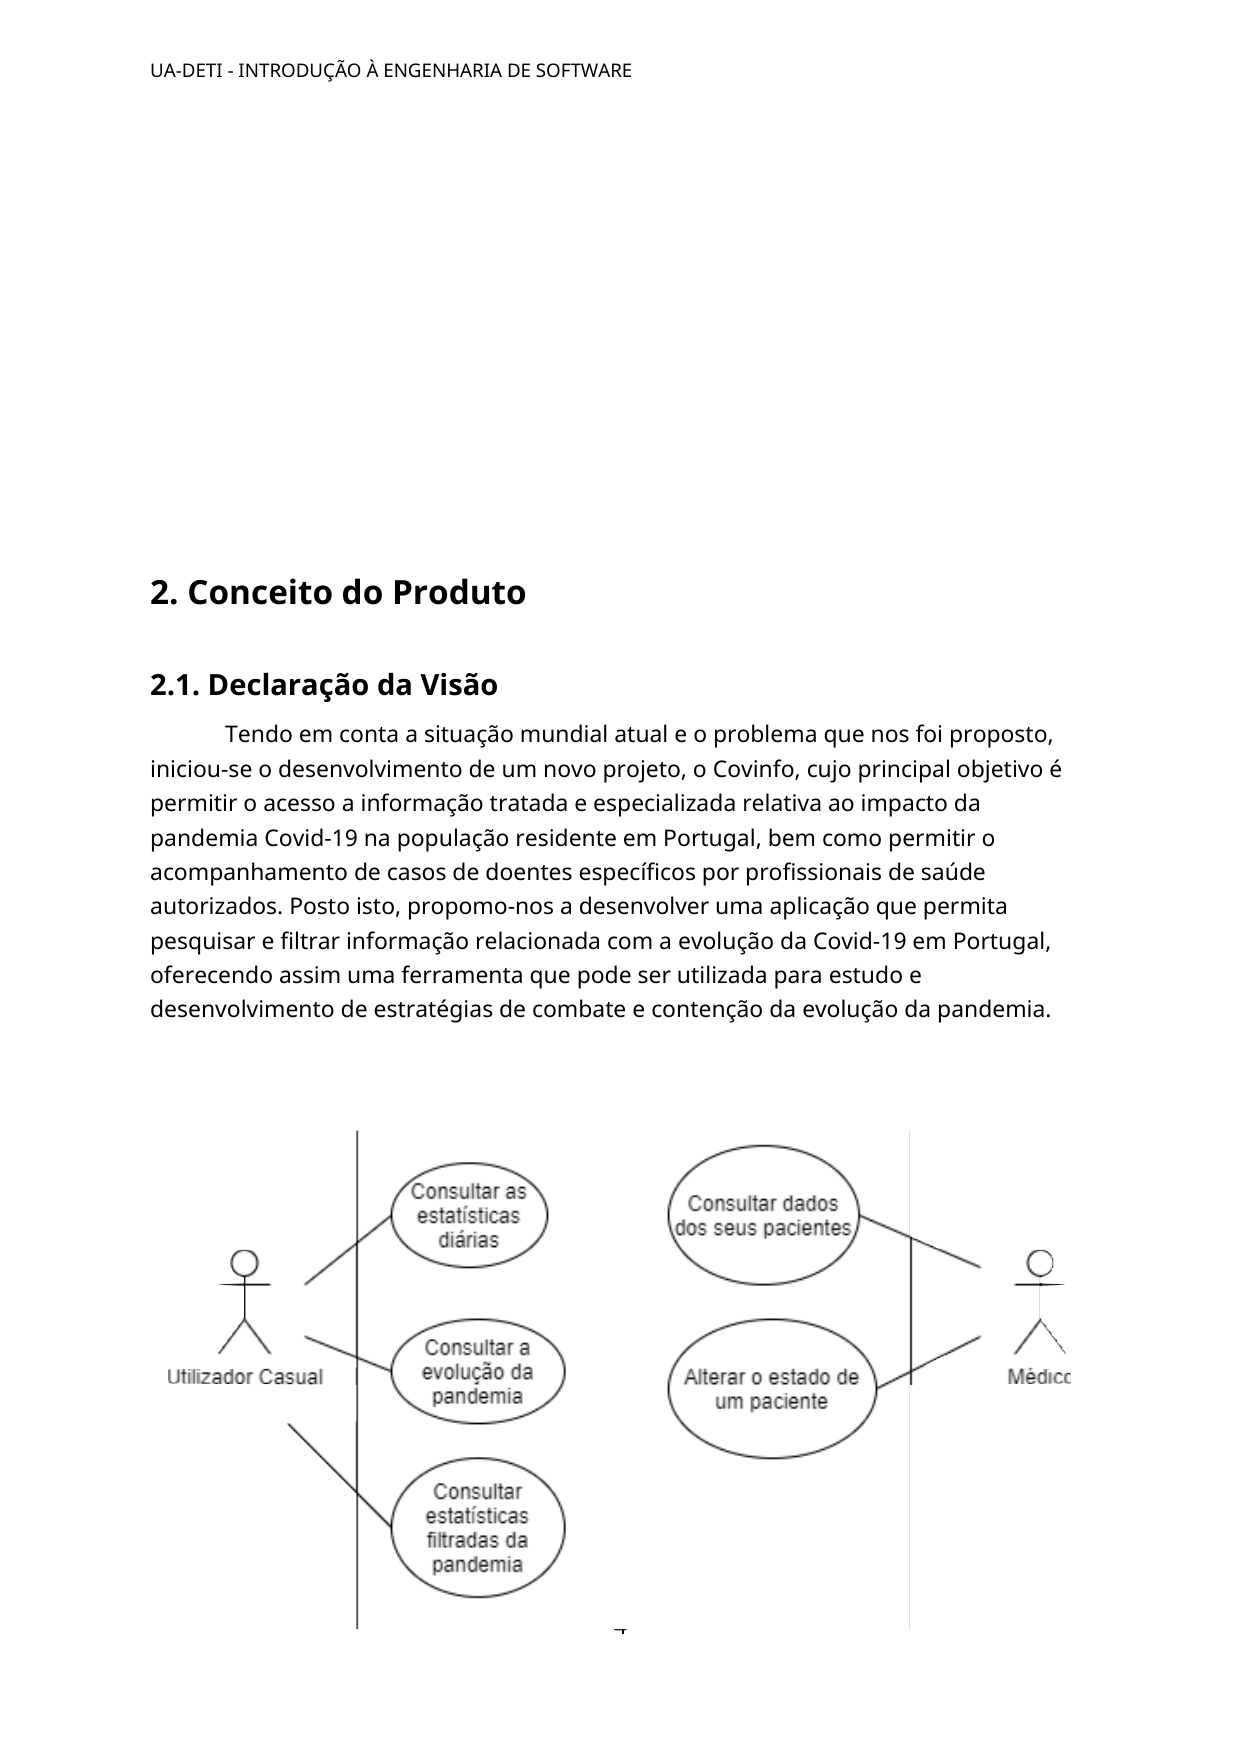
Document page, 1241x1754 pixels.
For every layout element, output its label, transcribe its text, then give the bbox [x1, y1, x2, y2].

text Tendo em conta a situação mundial atual e o problema que nos foi proposto, iniciou-se o desenvolvimento de um novo projeto, o Covinfo, cujo principal objetivo é permitir o acesso a informação tratada e especializada relativa ao impacto da pandemia Covid-19 na população residente em Portugal, bem como permitir o acompanhamento de casos de doentes específicos por profissionais de saúde autorizados. Posto isto, propomo-nos a desenvolver uma aplicação que permita pesquisar e filtrar informação relacionada com a evolução da Covid-19 em Portugal, oferecendo assim uma ferramenta que pode ser utilizada para estudo e desenvolvimento de estratégias de combate e contenção da evolução da pandemia. [150, 718, 1090, 1025]
picture [168, 1130, 1074, 1630]
subtitle 2. Conceito do Produto [150, 569, 1090, 614]
subtitle 2.1. Declaração da Visão [150, 664, 1090, 704]
